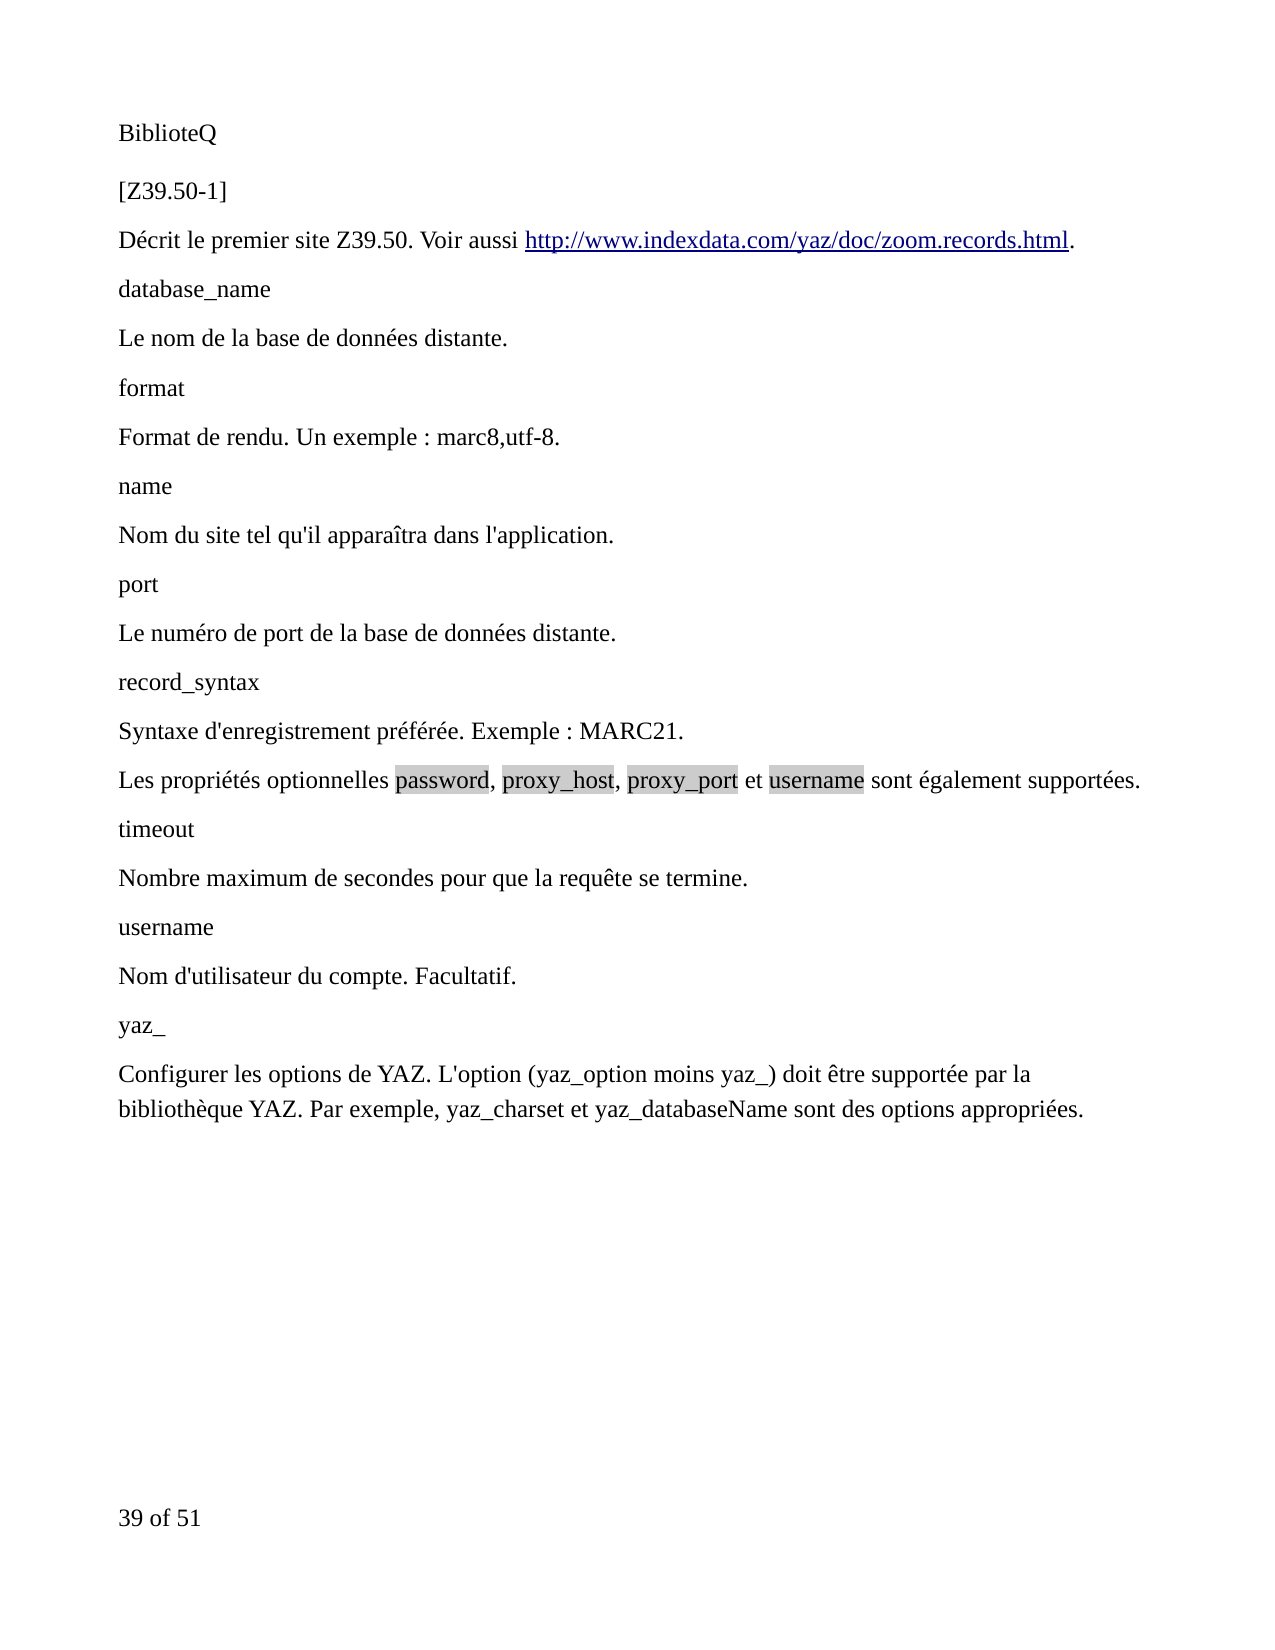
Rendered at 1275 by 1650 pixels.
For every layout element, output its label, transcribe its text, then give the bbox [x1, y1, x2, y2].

text record_syntax [118, 667, 1157, 696]
text Format de rendu. Un exemple : marc8,utf-8. [118, 422, 1157, 450]
text Décrit le premier site Z39.50. Voir aussi http://www.indexdata.com/yaz/doc/zoom.records.html. [118, 225, 1157, 254]
text port [118, 569, 1157, 598]
text Nombre maximum de secondes pour que la requête se termine. [118, 863, 1157, 892]
text [Z39.50-1] [118, 176, 1157, 205]
text username [118, 912, 1157, 941]
text yaz_ [118, 1010, 1157, 1039]
text Le numéro de port de la base de données distante. [118, 618, 1157, 647]
text timeout [118, 814, 1157, 843]
text Syntaxe d'enregistrement préférée. Exemple : MARC21. [118, 716, 1157, 745]
text database_name [118, 274, 1157, 303]
text Les propriétés optionnelles password, proxy_host, proxy_port et username sont également supportées. [118, 765, 1157, 794]
text format [118, 373, 1157, 401]
text Nom d'utilisateur du compte. Facultatif. [118, 961, 1157, 990]
text name [118, 471, 1157, 499]
text Le nom de la base de données distante. [118, 323, 1157, 352]
text Nom du site tel qu'il apparaîtra dans l'application. [118, 520, 1157, 548]
text Configurer les options de YAZ. L'option (yaz_option moins yaz_) doit être supportée par la bibliothèque YAZ. Par exemple, yaz_charset et yaz_databaseName sont des options appropriées. [118, 1059, 1157, 1123]
